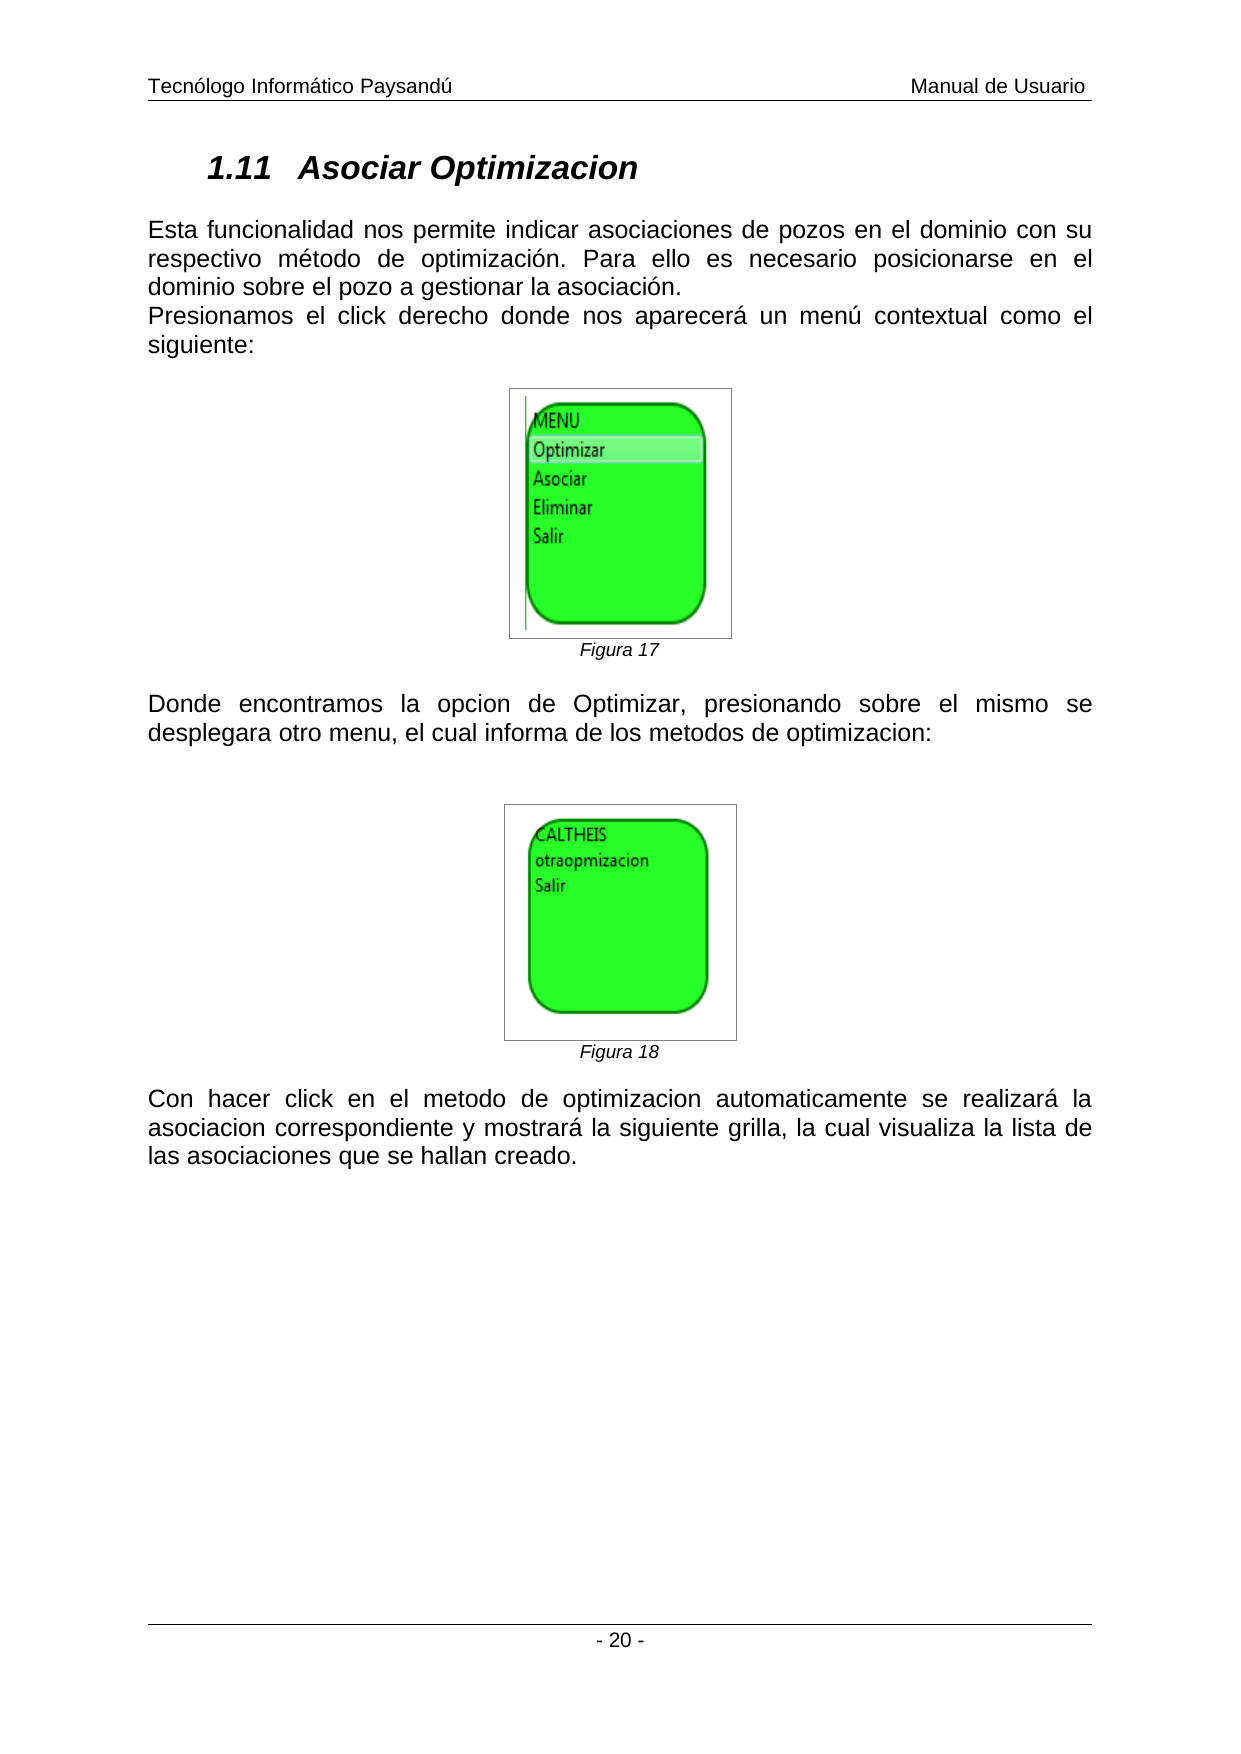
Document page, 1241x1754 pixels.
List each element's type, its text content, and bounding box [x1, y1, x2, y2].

text Presionamos el click derecho donde nos aparecerá un menú contextual como el siguiente: [148, 301, 1092, 359]
picture [520, 813, 720, 1032]
text Figura 18 [148, 1041, 1092, 1062]
text Con hacer click en el metodo de optimizacion automaticamente se realizará la asociacion correspondiente y mostrará la siguiente grilla, la cual visualiza la lista de las asociaciones que se hallan creado. [148, 1084, 1092, 1170]
text Figura 17 [148, 639, 1092, 661]
subtitle Asociar Optimizacion [207, 148, 1092, 186]
picture [525, 396, 715, 630]
text Donde encontramos la opcion de Optimizar, presionando sobre el mismo se desplegara otro menu, el cual informa de los metodos de optimizacion: [148, 689, 1092, 747]
text Esta funcionalidad nos permite indicar asociaciones de pozos en el dominio con su respectivo método de optimización. Para ello es necesario posicionarse en el dominio sobre el pozo a gestionar la asociación. [148, 215, 1092, 301]
